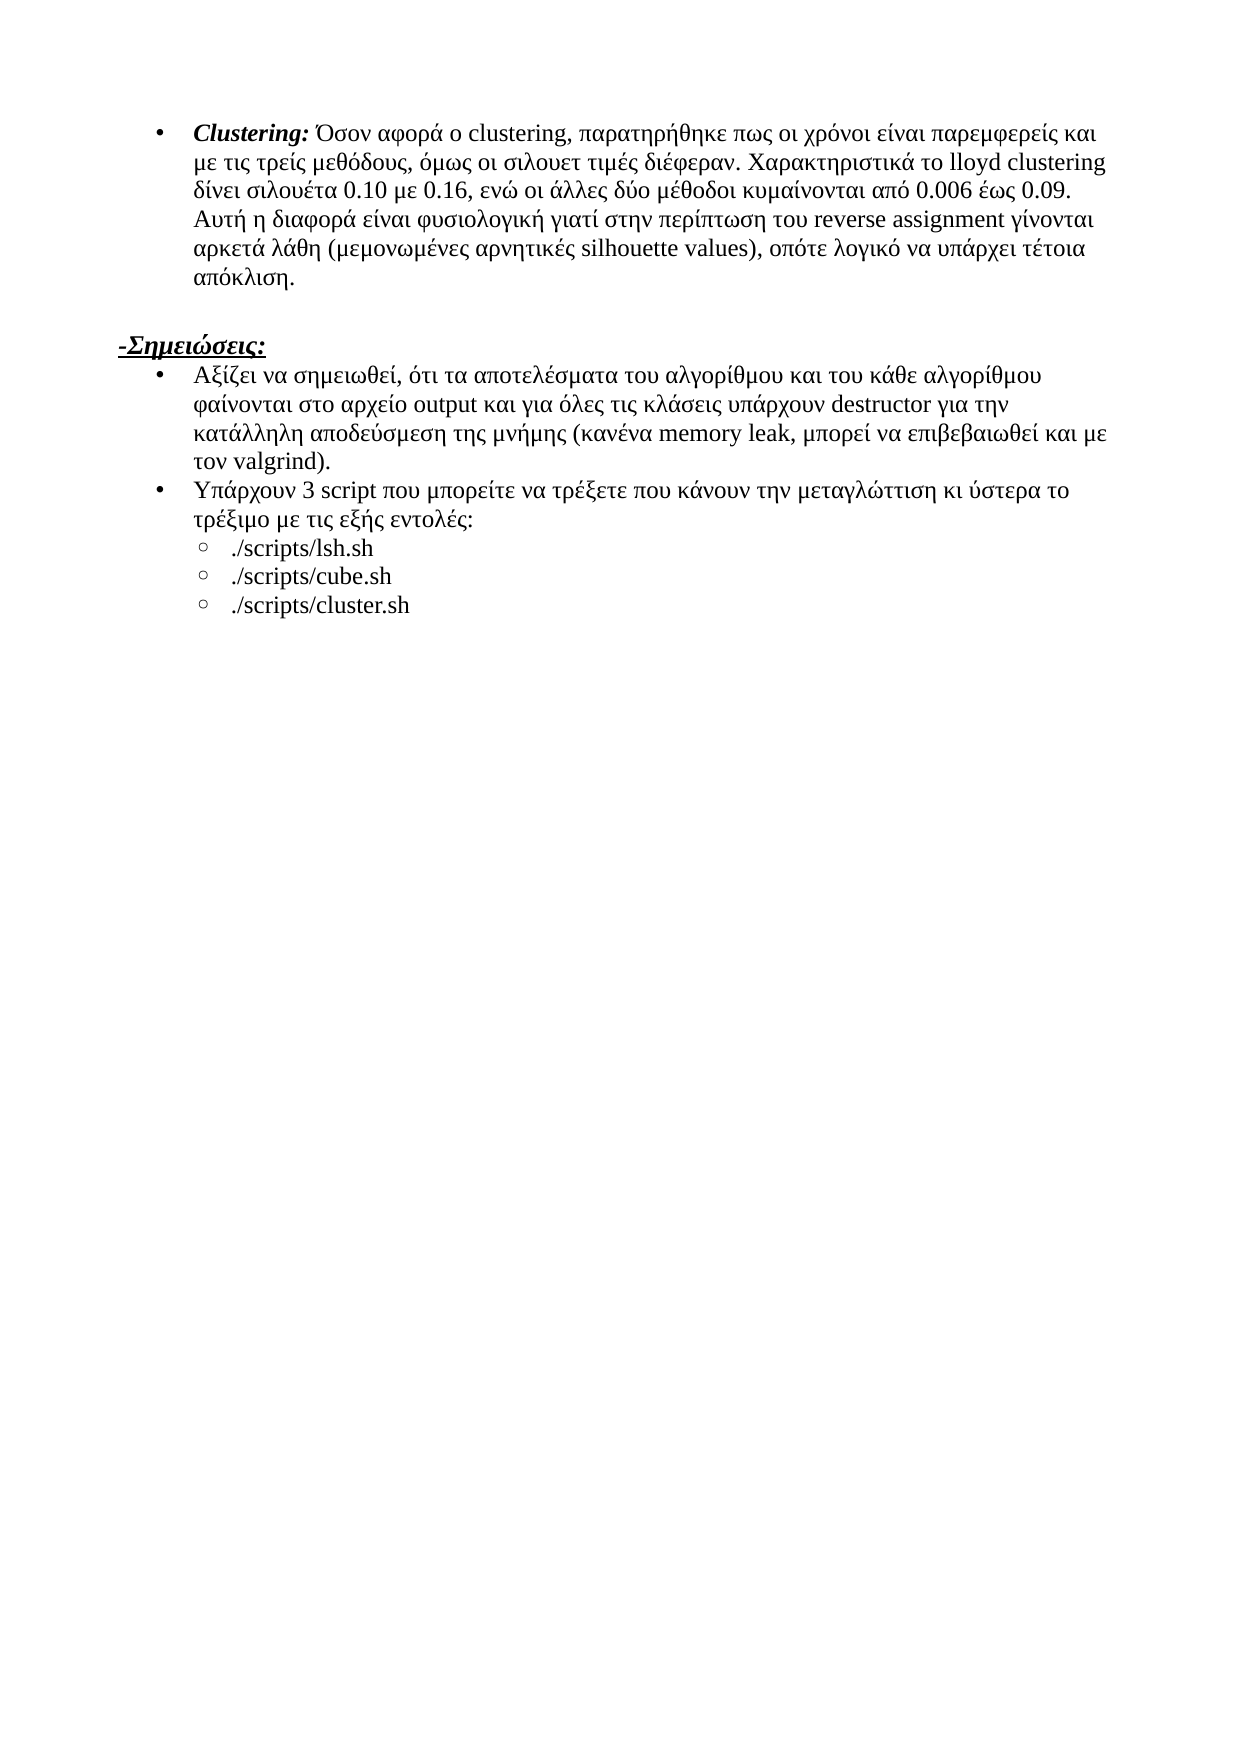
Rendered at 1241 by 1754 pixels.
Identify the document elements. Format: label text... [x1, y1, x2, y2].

list ./scripts/cube.sh [193, 561, 1122, 590]
list ./scripts/lsh.sh [193, 533, 1122, 561]
text -Σημειώσεις: [118, 329, 1122, 360]
list ./scripts/cluster.sh [193, 590, 1122, 619]
list Υπάρχουν 3 script που μπορείτε να τρέξετε που κάνουν την μεταγλώττιση κι ύστερα το τρέξιμο με τις εξής εντολές: [156, 475, 1122, 533]
list Αξίζει να σημειωθεί, ότι τα αποτελέσματα του αλγορίθμου και του κάθε αλγορίθμου φαίνονται στο αρχείο output και για όλες τις κλάσεις υπάρχουν destructor για την κατάλληλη αποδεύσμεση της μνήμης (κανένα memory leak, μπορεί να επιβεβαιωθεί και με τον valgrind). [156, 360, 1122, 475]
list Clustering: Όσον αφορά ο clustering, παρατηρήθηκε πως οι χρόνοι είναι παρεμφερείς και με τις τρείς μεθόδους, όμως οι σιλουετ τιμές διέφεραν. Χαρακτηριστικά το lloyd clustering δίνει σιλουέτα 0.10 με 0.16, ενώ οι άλλες δύο μέθοδοι κυμαίνονται από 0.006 έως 0.09. Αυτή η διαφορά είναι φυσιολογική γιατί στην περίπτωση του reverse assignment γίνονται αρκετά λάθη (μεμονωμένες αρνητικές silhouette values), οπότε λογικό να υπάρχει τέτοια απόκλιση. [156, 118, 1122, 291]
